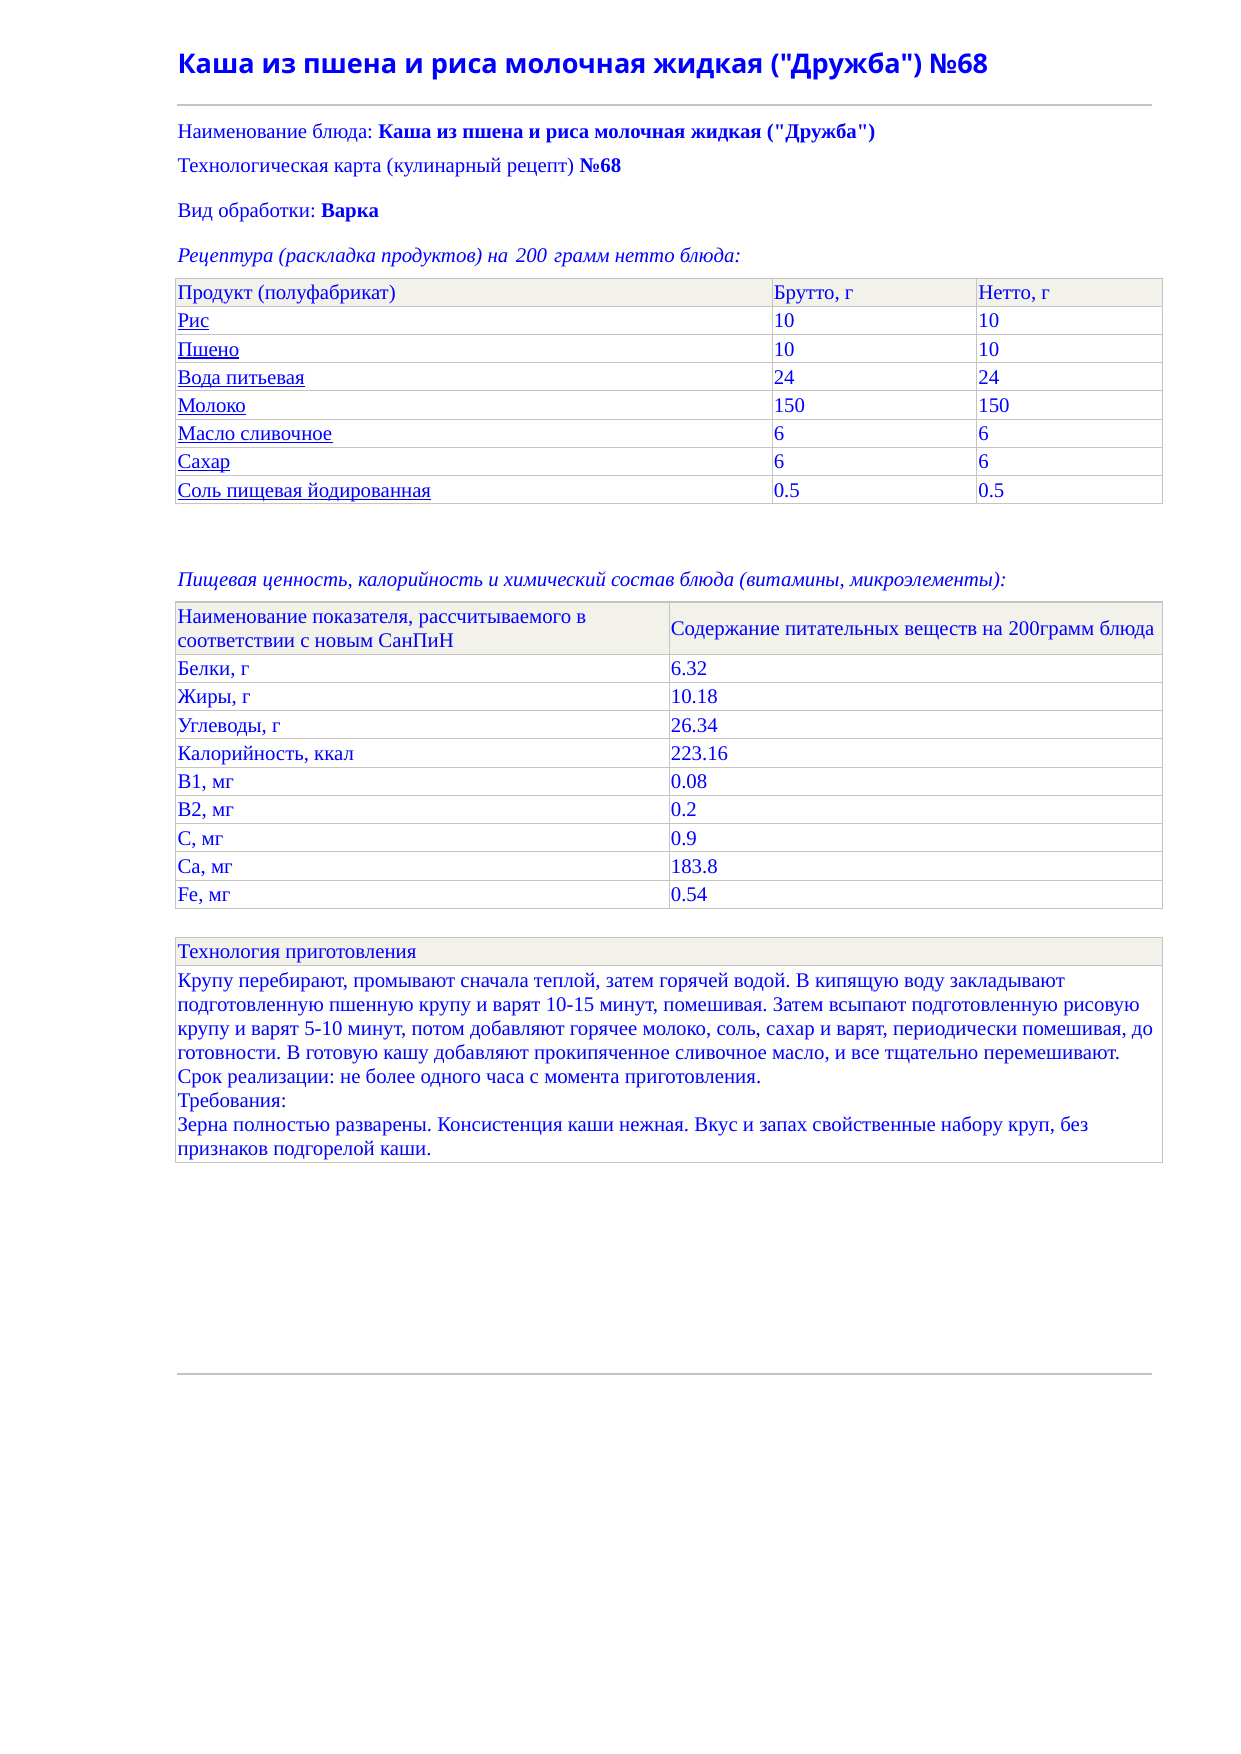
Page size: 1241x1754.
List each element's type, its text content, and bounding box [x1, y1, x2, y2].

text Вид обработки: Варка [177, 198, 1152, 222]
text Пищевая ценность, калорийность и химический состав блюда (витамины, микроэлементы): [177, 567, 1152, 591]
table_cell 0.9 [670, 824, 1162, 851]
table_cell 10 [977, 307, 1162, 334]
table_cell 10 [977, 335, 1162, 362]
table_cell 150 [773, 391, 976, 419]
table_header Содержание питательных веществ на 200грамм блюда [670, 603, 1162, 654]
table_cell 150 [977, 391, 1162, 419]
table_cell 223.16 [670, 739, 1162, 767]
table_header Наименование показателя, рассчитываемого в соответствии с новым СанПиН [176, 603, 669, 654]
table_header Продукт (полуфабрикат) [176, 279, 772, 306]
table_cell 10 [773, 335, 976, 362]
table_cell Крупу перебирают, промывают сначала теплой, затем горячей водой. В кипящую воду закладывают подготовленную пшенную крупу и варят 10-15 минут, помешивая. Затем всыпают подготовленную рисовую крупу и варят 5-10 минут, потом добавляют горячее молоко, соль, сахар и варят, периодически помешивая, до готовности. В готовую кашу добавляют прокипяченное сливочное масло, и все тщательно перемешивают. Срок реализации: не более одного часа с момента приготовления. Требования: Зерна полностью разварены. Консистенция каши нежная. Вкус и запах свойственные набору круп, без признаков подгорелой каши. [176, 966, 1162, 1162]
table_cell Жиры, г [176, 683, 669, 710]
table_cell 0.54 [670, 881, 1162, 908]
text Технологическая карта (кулинарный рецепт) №68 [177, 153, 1152, 177]
table_header Нетто, г [977, 279, 1162, 306]
table_cell 6 [977, 448, 1162, 475]
text Каша из пшена и риса молочная жидкая ("Дружба") №68 [177, 44, 1152, 104]
table_cell Сахар [176, 448, 772, 475]
table_cell B1, мг [176, 768, 669, 795]
table_cell 6 [773, 448, 976, 475]
table_cell Белки, г [176, 655, 669, 682]
table_cell Вода питьевая [176, 363, 772, 390]
table_cell 0.5 [773, 476, 976, 503]
table_header Технология приготовления [176, 938, 1162, 965]
table_cell 10 [773, 307, 976, 334]
table_cell 6 [977, 420, 1162, 447]
table_cell Рис [176, 307, 772, 334]
table_cell 6.32 [670, 655, 1162, 682]
table_cell Калорийность, ккал [176, 739, 669, 767]
table_cell 6 [773, 420, 976, 447]
table_cell Соль пищевая йодированная [176, 476, 772, 503]
table_cell Масло сливочное [176, 420, 772, 447]
table_cell 24 [977, 363, 1162, 390]
table_cell B2, мг [176, 796, 669, 823]
table_cell C, мг [176, 824, 669, 851]
text Наименование блюда: Каша из пшена и риса молочная жидкая ("Дружба") [177, 119, 1152, 143]
table_cell Молоко [176, 391, 772, 419]
table_cell Пшено [176, 335, 772, 362]
table_cell 24 [773, 363, 976, 390]
table_cell 26.34 [670, 711, 1162, 738]
table_cell 0.08 [670, 768, 1162, 795]
text Рецептура (раскладка продуктов) на 200 грамм нетто блюда: [177, 243, 1152, 267]
table_cell 0.2 [670, 796, 1162, 823]
table_header Брутто, г [773, 279, 976, 306]
table_cell Fe, мг [176, 881, 669, 908]
table_cell 0.5 [977, 476, 1162, 503]
table_cell Ca, мг [176, 852, 669, 879]
table_cell 183.8 [670, 852, 1162, 879]
table_cell Углеводы, г [176, 711, 669, 738]
table_cell 10.18 [670, 683, 1162, 710]
